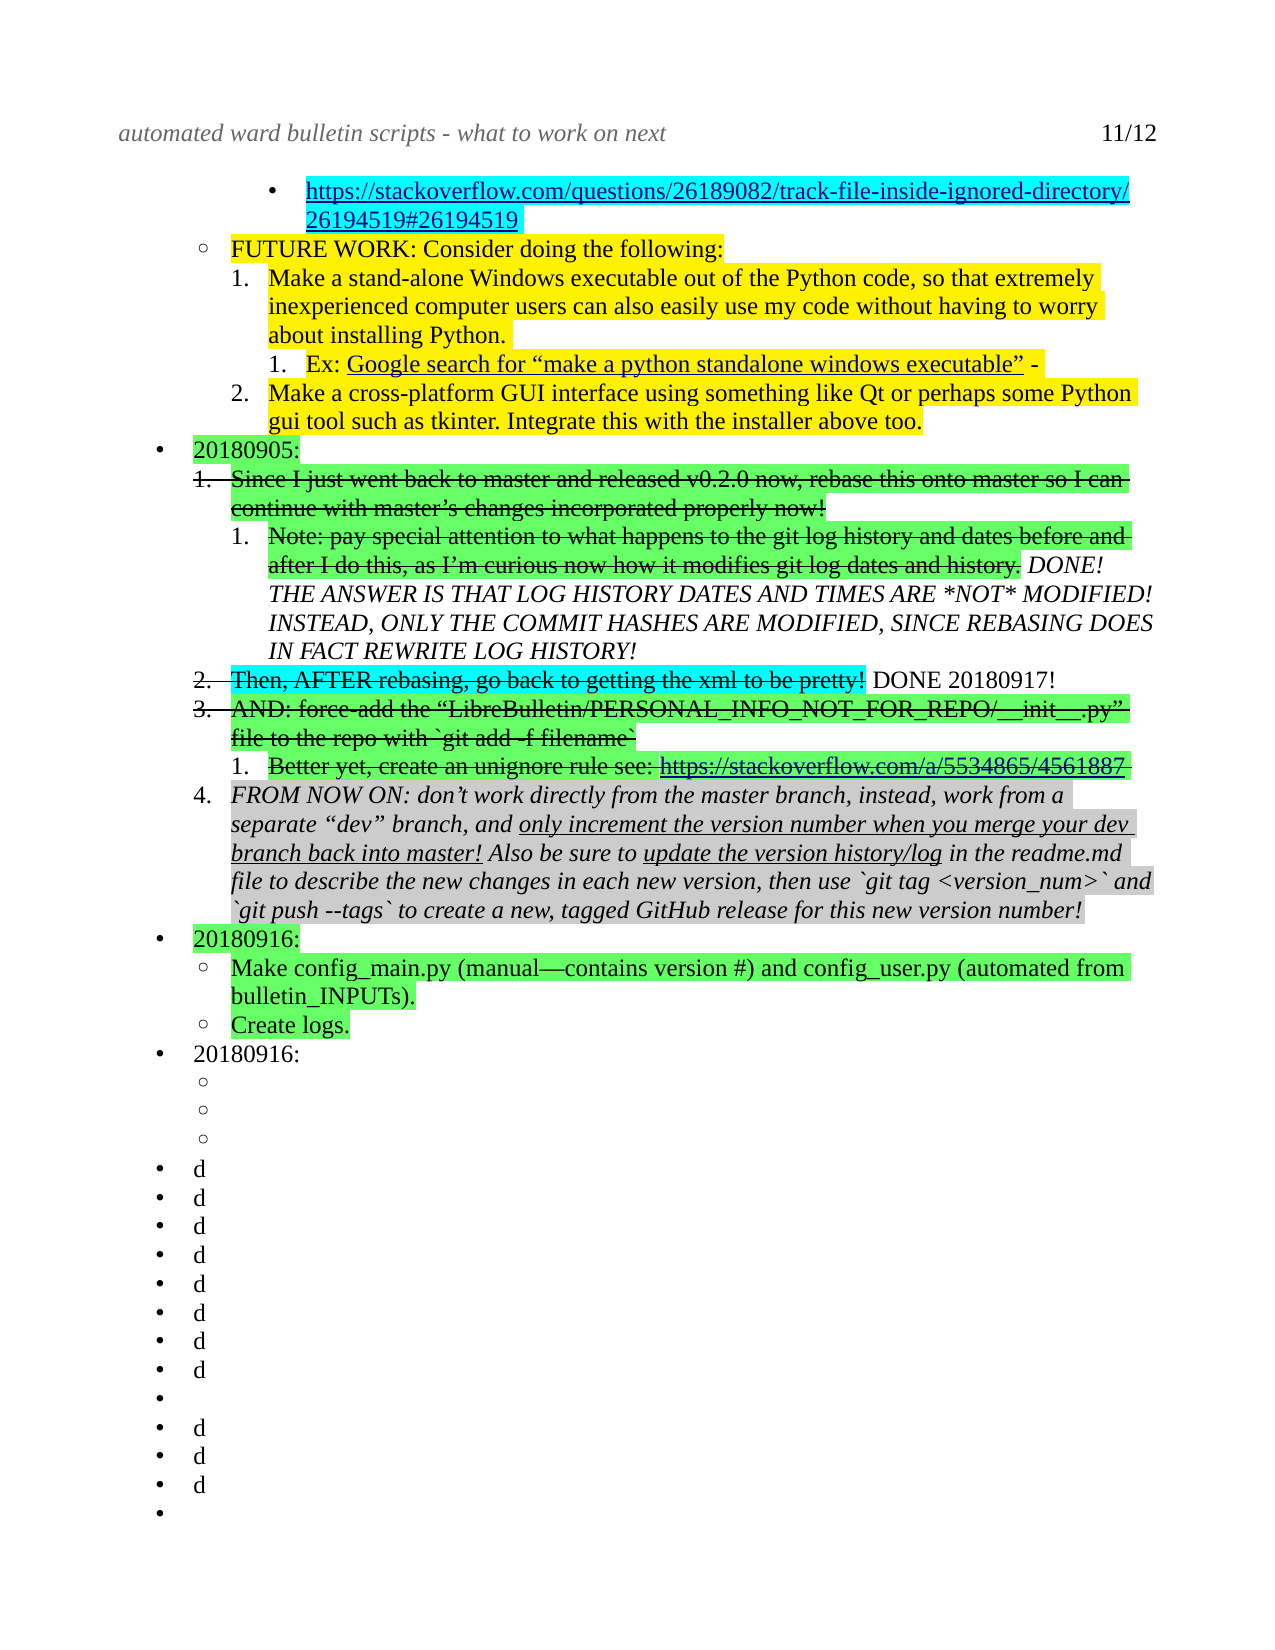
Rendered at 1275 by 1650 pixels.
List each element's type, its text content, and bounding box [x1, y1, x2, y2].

list AND: force-add the “LibreBulletin/PERSONAL_INFO_NOT_FOR_REPO/__init__.py” file to the repo with `git add -f filename` [193, 694, 1157, 751]
list Make config_main.py (manual—contains version #) and config_user.py (automated from bulletin_INPUTs). [193, 953, 1157, 1010]
list 20180905: [156, 435, 1157, 464]
list Make a cross-platform GUI interface using something like Qt or perhaps some Python gui tool such as tkinter. Integrate this with the installer above too. [231, 378, 1157, 435]
list Better yet, create an unignore rule see: https://stackoverflow.com/a/5534865/4561887 [231, 751, 1157, 780]
list d [156, 1355, 1157, 1384]
list 20180916: [156, 924, 1157, 953]
list d [156, 1326, 1157, 1355]
list d [156, 1240, 1157, 1269]
list d [156, 1413, 1157, 1441]
list Note: pay special attention to what happens to the git log history and dates before and after I do this, as I’m curious now how it modifies git log dates and history. DONE! THE ANSWER IS THAT LOG HISTORY DATES AND TIMES ARE *NOT* MODIFIED! INSTEAD, ONLY THE COMMIT HASHES ARE MODIFIED, SINCE REBASING DOES IN FACT REWRITE LOG HISTORY! [231, 521, 1157, 665]
list d [156, 1183, 1157, 1211]
list d [156, 1211, 1157, 1240]
list Since I just went back to master and released v0.2.0 now, rebase this onto master so I can continue with master’s changes incorporated properly now! [193, 464, 1157, 521]
list Then, AFTER rebasing, go back to getting the xml to be pretty! DONE 20180917! [193, 665, 1157, 694]
list d [156, 1441, 1157, 1470]
list FUTURE WORK: Consider doing the following: [193, 234, 1157, 263]
list d [156, 1269, 1157, 1298]
list Make a stand-alone Windows executable out of the Python code, so that extremely inexperienced computer users can also easily use my code without having to worry about installing Python. [231, 263, 1157, 349]
list Ex: Google search for “make a python standalone windows executable” - [268, 349, 1157, 378]
list https://stackoverflow.com/questions/26189082/track-file-inside-ignored-directory/26194519#26194519 [268, 176, 1157, 234]
list d [156, 1470, 1157, 1499]
list FROM NOW ON: don’t work directly from the master branch, instead, work from a separate “dev” branch, and only increment the version number when you merge your dev branch back into master! Also be sure to update the version history/log in the readme.md file to describe the new changes in each new version, then use `git tag <version_num>` and `git push --tags` to create a new, tagged GitHub release for this new version number! [193, 780, 1157, 924]
list 20180916: [156, 1039, 1157, 1068]
list d [156, 1154, 1157, 1183]
list Create logs. [193, 1010, 1157, 1039]
list d [156, 1298, 1157, 1326]
